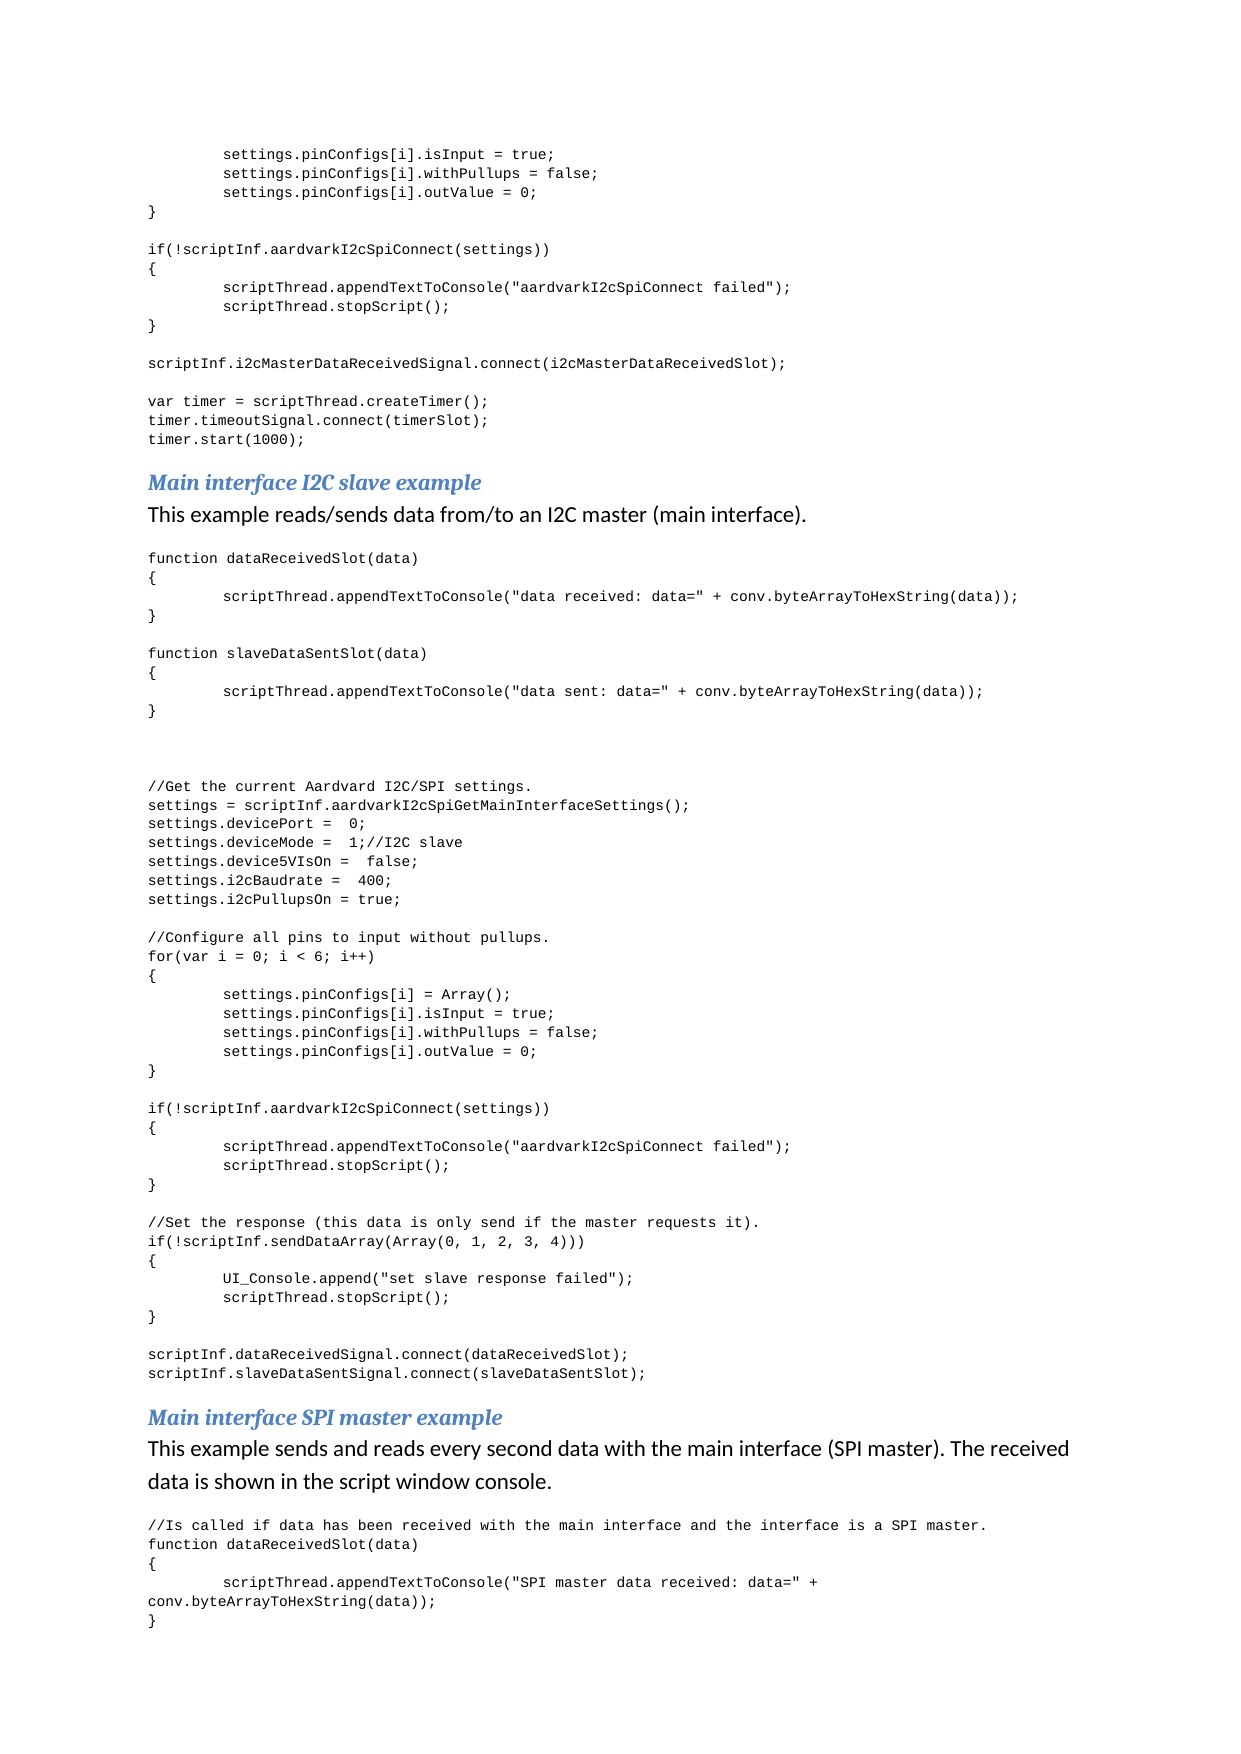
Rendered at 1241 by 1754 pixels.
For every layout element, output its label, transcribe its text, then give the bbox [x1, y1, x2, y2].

text settings.pinConfigs[i].isInput = true; [148, 148, 1093, 164]
text settings.devicePort = 0; [148, 817, 1093, 833]
text if(!scriptInf.sendDataArray(Array(0, 1, 2, 3, 4))) [148, 1234, 1093, 1250]
text scriptThread.stopScript(); [148, 1158, 1093, 1174]
text scriptThread.stopScript(); [148, 299, 1093, 316]
text { [148, 665, 1093, 682]
text //Get the current Aardvard I2C/SPI settings. [148, 779, 1093, 795]
text } [148, 318, 1093, 335]
text } [148, 608, 1093, 625]
text } [148, 1309, 1093, 1326]
text timer.start(1000); [148, 432, 1093, 448]
text scriptThread.appendTextToConsole("aardvarkI2cSpiConnect failed"); [148, 1139, 1093, 1156]
text //Set the response (this data is only send if the master requests it). [148, 1215, 1093, 1231]
text settings.i2cPullupsOn = true; [148, 892, 1093, 909]
text //Is called if data has been received with the main interface and the interface is a SPI master. [148, 1518, 1093, 1534]
text timer.timeoutSignal.connect(timerSlot); [148, 413, 1093, 429]
text } [148, 703, 1093, 719]
text scriptThread.stopScript(); [148, 1291, 1093, 1307]
text { [148, 1556, 1093, 1572]
text settings.device5VIsOn = false; [148, 854, 1093, 871]
text function slaveDataSentSlot(data) [148, 646, 1093, 663]
subtitle Main interface I2C slave example [148, 470, 1093, 496]
text scriptThread.appendTextToConsole("aardvarkI2cSpiConnect failed"); [148, 280, 1093, 297]
text settings.deviceMode = 1;//I2C slave [148, 836, 1093, 852]
text } [148, 1177, 1093, 1193]
text scriptThread.appendTextToConsole("SPI master data received: data=" + conv.byteArrayToHexString(data)); [148, 1575, 1093, 1610]
text scriptThread.appendTextToConsole("data sent: data=" + conv.byteArrayToHexString(data)); [148, 684, 1093, 701]
text { [148, 570, 1093, 587]
text scriptThread.appendTextToConsole("data received: data=" + conv.byteArrayToHexString(data)); [148, 589, 1093, 606]
text } [148, 1063, 1093, 1080]
text function dataReceivedSlot(data) [148, 1537, 1093, 1553]
text { [148, 1120, 1093, 1137]
text if(!scriptInf.aardvarkI2cSpiConnect(settings)) [148, 242, 1093, 259]
text settings.pinConfigs[i].withPullups = false; [148, 1025, 1093, 1042]
text if(!scriptInf.aardvarkI2cSpiConnect(settings)) [148, 1101, 1093, 1118]
text settings = scriptInf.aardvarkI2cSpiGetMainInterfaceSettings(); [148, 798, 1093, 814]
text { [148, 1253, 1093, 1269]
text } [148, 204, 1093, 221]
text scriptInf.i2cMasterDataReceivedSignal.connect(i2cMasterDataReceivedSlot); [148, 356, 1093, 373]
text This example sends and reads every second data with the main interface (SPI master). The received data is shown in the script window console. [148, 1434, 1093, 1495]
text for(var i = 0; i < 6; i++) [148, 949, 1093, 966]
text settings.pinConfigs[i].outValue = 0; [148, 1044, 1093, 1061]
text settings.pinConfigs[i] = Array(); [148, 987, 1093, 1004]
text settings.pinConfigs[i].isInput = true; [148, 1006, 1093, 1023]
text //Configure all pins to input without pullups. [148, 930, 1093, 947]
text { [148, 968, 1093, 985]
text function dataReceivedSlot(data) [148, 551, 1093, 568]
text { [148, 261, 1093, 278]
text settings.pinConfigs[i].withPullups = false; [148, 167, 1093, 183]
text } [148, 1613, 1093, 1629]
subtitle Main interface SPI master example [148, 1404, 1093, 1431]
text settings.i2cBaudrate = 400; [148, 873, 1093, 890]
text settings.pinConfigs[i].outValue = 0; [148, 186, 1093, 202]
text scriptInf.slaveDataSentSignal.connect(slaveDataSentSlot); [148, 1366, 1093, 1383]
text UI_Console.append("set slave response failed"); [148, 1272, 1093, 1288]
text var timer = scriptThread.createTimer(); [148, 394, 1093, 411]
text This example reads/sends data from/to an I2C master (main interface). [148, 500, 1093, 528]
text scriptInf.dataReceivedSignal.connect(dataReceivedSlot); [148, 1347, 1093, 1364]
